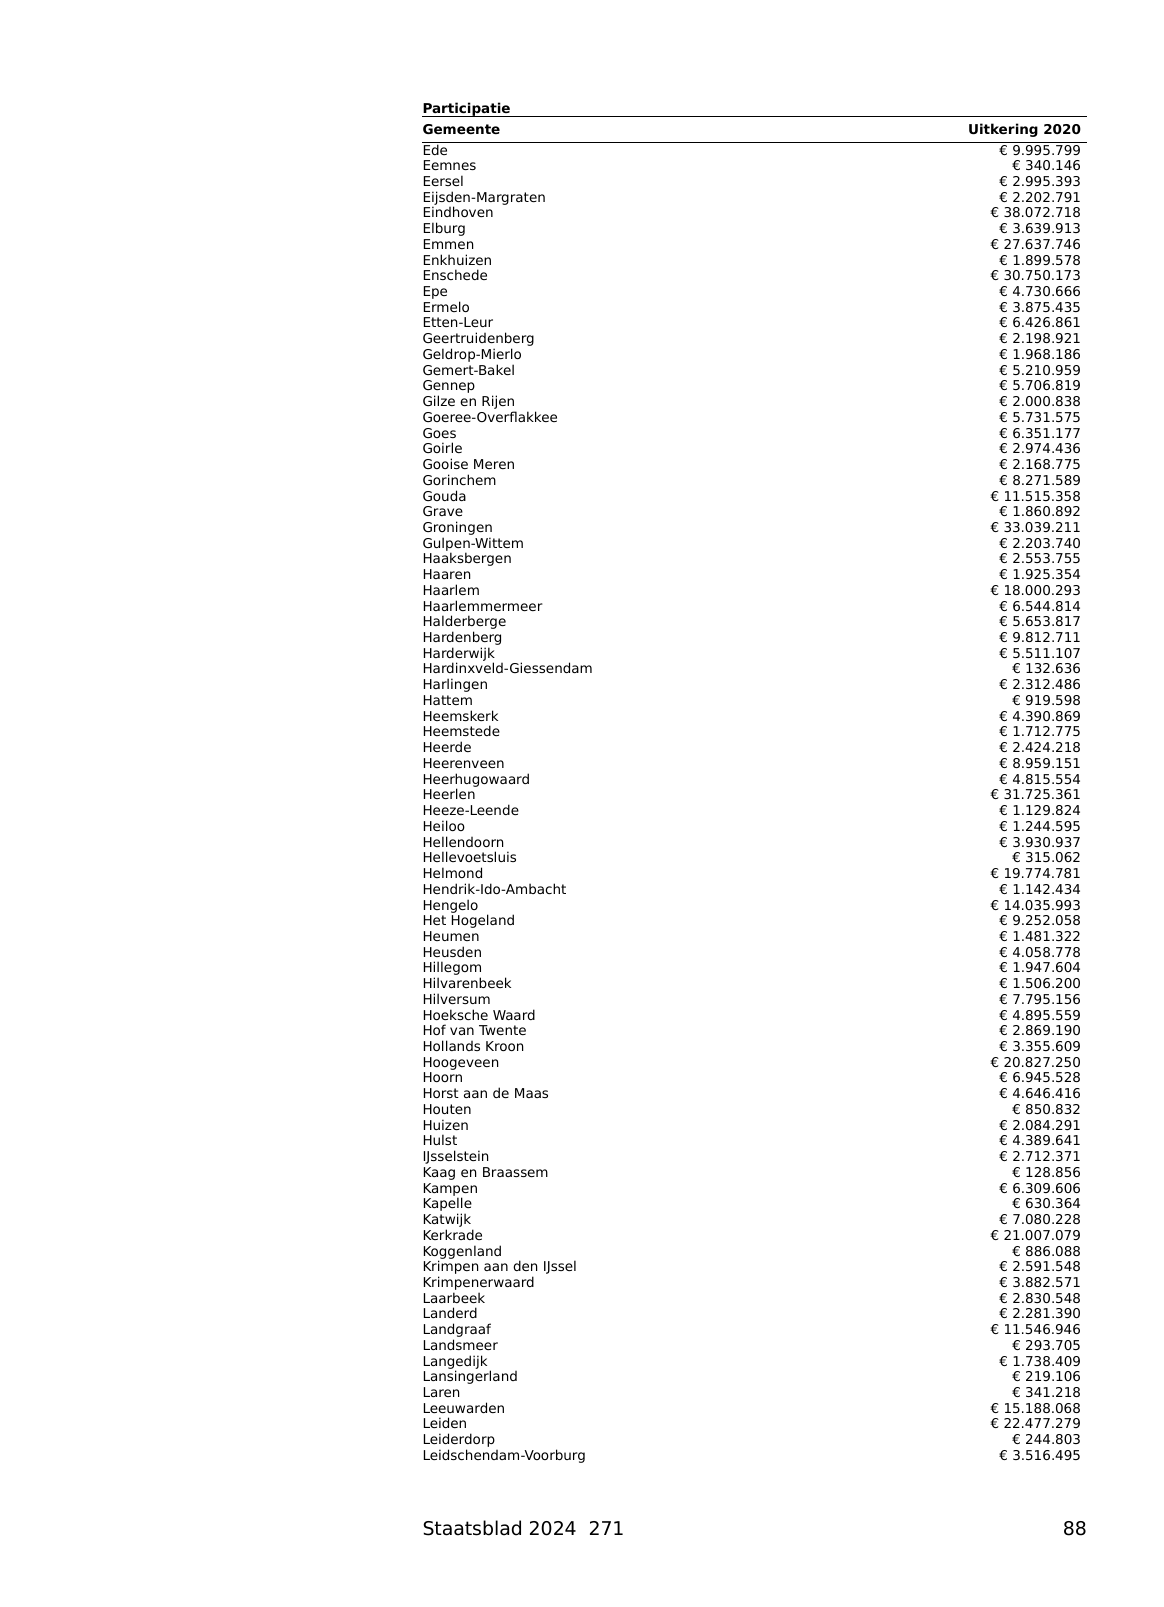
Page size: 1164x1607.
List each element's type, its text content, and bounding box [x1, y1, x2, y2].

table_cell € 6.351.177 [754, 425, 1087, 441]
table_cell € 2.869.190 [754, 1023, 1087, 1039]
table_cell Harlingen [422, 677, 754, 693]
table_cell € 11.515.358 [754, 488, 1087, 504]
table_cell Krimpenerwaard [422, 1275, 754, 1291]
table_cell Etten-Leur [422, 315, 754, 331]
table_cell Geertruidenberg [422, 331, 754, 347]
table_cell € 219.106 [754, 1369, 1087, 1385]
table_cell Landerd [422, 1306, 754, 1322]
table_cell € 3.516.495 [754, 1448, 1087, 1463]
table_cell € 850.832 [754, 1102, 1087, 1117]
table_cell Ermelo [422, 300, 754, 315]
table_cell € 3.355.609 [754, 1039, 1087, 1054]
table_cell Hellevoetsluis [422, 850, 754, 866]
table_cell € 33.039.211 [754, 520, 1087, 536]
table_cell € 9.812.711 [754, 630, 1087, 646]
table_cell Harderwijk [422, 646, 754, 661]
table_cell € 2.168.775 [754, 457, 1087, 473]
table_cell € 1.860.892 [754, 504, 1087, 520]
table_cell Eijsden-Margraten [422, 190, 754, 205]
table_cell Huizen [422, 1118, 754, 1133]
table_cell € 886.088 [754, 1243, 1087, 1259]
table_cell € 2.591.548 [754, 1259, 1087, 1275]
table_cell € 5.210.959 [754, 363, 1087, 378]
table_cell Kaag en Braassem [422, 1165, 754, 1180]
table_cell Hulst [422, 1133, 754, 1149]
table_cell Heiloo [422, 819, 754, 834]
table_cell Langedijk [422, 1354, 754, 1369]
table_cell Kampen [422, 1180, 754, 1196]
table_cell € 8.271.589 [754, 473, 1087, 488]
table_cell € 11.546.946 [754, 1322, 1087, 1338]
table_cell Hardenberg [422, 630, 754, 646]
table_cell € 19.774.781 [754, 866, 1087, 882]
table_cell € 21.007.079 [754, 1228, 1087, 1243]
table_cell € 2.553.755 [754, 551, 1087, 567]
table_cell € 2.995.393 [754, 174, 1087, 189]
table_cell Gemert-Bakel [422, 363, 754, 378]
table_cell Halderberge [422, 614, 754, 630]
table_cell € 5.511.107 [754, 646, 1087, 661]
table_cell Hengelo [422, 897, 754, 913]
table_cell Gooise Meren [422, 457, 754, 473]
table_cell € 1.481.322 [754, 929, 1087, 944]
table_cell € 2.830.548 [754, 1291, 1087, 1306]
table_cell Hoorn [422, 1070, 754, 1086]
table_cell Katwijk [422, 1212, 754, 1228]
table_header Participatie [422, 100, 1087, 116]
table_cell € 293.705 [754, 1338, 1087, 1353]
table_cell Kerkrade [422, 1228, 754, 1243]
table_cell Heumen [422, 929, 754, 944]
table_cell € 1.899.578 [754, 253, 1087, 268]
table_cell Heerlen [422, 787, 754, 803]
table_cell € 2.424.218 [754, 740, 1087, 756]
table_cell Heeze-Leende [422, 803, 754, 819]
table_cell € 5.706.819 [754, 378, 1087, 394]
table_cell € 2.974.436 [754, 441, 1087, 457]
table_cell Landsmeer [422, 1338, 754, 1353]
table_cell € 2.198.921 [754, 331, 1087, 347]
table_cell Krimpen aan den IJssel [422, 1259, 754, 1275]
table_cell € 2.712.371 [754, 1149, 1087, 1165]
table_cell Kapelle [422, 1196, 754, 1212]
table_cell Hellendoorn [422, 834, 754, 850]
table_cell Haaren [422, 567, 754, 583]
table_cell € 8.959.151 [754, 756, 1087, 771]
table_cell € 3.882.571 [754, 1275, 1087, 1291]
table_cell € 20.827.250 [754, 1055, 1087, 1070]
table_cell Hof van Twente [422, 1023, 754, 1039]
table_cell € 132.636 [754, 661, 1087, 677]
table_cell € 6.309.606 [754, 1180, 1087, 1196]
table_cell € 244.803 [754, 1432, 1087, 1448]
table_cell Goirle [422, 441, 754, 457]
table_cell Lansingerland [422, 1369, 754, 1385]
table_cell € 340.146 [754, 158, 1087, 174]
table_cell Enkhuizen [422, 253, 754, 268]
table_cell Laren [422, 1385, 754, 1401]
table_cell € 1.947.604 [754, 960, 1087, 976]
table_cell € 919.598 [754, 693, 1087, 708]
table_cell € 4.058.778 [754, 945, 1087, 960]
table_cell Enschede [422, 268, 754, 284]
table_cell € 5.731.575 [754, 410, 1087, 425]
table_cell € 6.426.861 [754, 315, 1087, 331]
table_cell € 2.203.740 [754, 536, 1087, 551]
table_cell € 1.129.824 [754, 803, 1087, 819]
table_cell Hendrik-Ido-Ambacht [422, 882, 754, 897]
table_cell Heerhugowaard [422, 771, 754, 787]
table_cell Horst aan de Maas [422, 1086, 754, 1102]
table_cell € 9.995.799 [754, 143, 1087, 158]
table_cell Heerenveen [422, 756, 754, 771]
table_cell Leidschendam-Voorburg [422, 1448, 754, 1463]
table_cell Emmen [422, 237, 754, 252]
table_cell € 2.202.791 [754, 190, 1087, 205]
table_cell Goeree-Overflakkee [422, 410, 754, 425]
table_cell € 2.000.838 [754, 394, 1087, 410]
table_cell € 31.725.361 [754, 787, 1087, 803]
table_cell Gouda [422, 488, 754, 504]
table_cell € 2.281.390 [754, 1306, 1087, 1322]
table_cell Hattem [422, 693, 754, 708]
table_cell Hoogeveen [422, 1055, 754, 1070]
table_cell € 7.795.156 [754, 992, 1087, 1007]
table_cell € 1.712.775 [754, 724, 1087, 740]
table_cell Leeuwarden [422, 1401, 754, 1416]
table_cell € 1.142.434 [754, 882, 1087, 897]
table_cell € 27.637.746 [754, 237, 1087, 252]
table_cell Gulpen-Wittem [422, 536, 754, 551]
table_cell Gilze en Rijen [422, 394, 754, 410]
table_cell € 22.477.279 [754, 1416, 1087, 1432]
table_cell Eindhoven [422, 205, 754, 221]
table_cell € 3.930.937 [754, 834, 1087, 850]
table_cell Hilversum [422, 992, 754, 1007]
table_cell € 1.968.186 [754, 347, 1087, 362]
table_cell € 4.895.559 [754, 1008, 1087, 1023]
table_cell € 9.252.058 [754, 913, 1087, 929]
table_cell Haaksbergen [422, 551, 754, 567]
table_cell € 18.000.293 [754, 583, 1087, 598]
table_cell Groningen [422, 520, 754, 536]
table_cell Eersel [422, 174, 754, 189]
table_cell € 15.188.068 [754, 1401, 1087, 1416]
table_cell € 341.218 [754, 1385, 1087, 1401]
table_cell € 4.730.666 [754, 284, 1087, 299]
table_cell € 315.062 [754, 850, 1087, 866]
table_cell € 30.750.173 [754, 268, 1087, 284]
table_cell Hoeksche Waard [422, 1008, 754, 1023]
table_cell Koggenland [422, 1243, 754, 1259]
table_cell Geldrop-Mierlo [422, 347, 754, 362]
table_cell Houten [422, 1102, 754, 1117]
table_cell € 3.875.435 [754, 300, 1087, 315]
table_cell € 4.390.869 [754, 709, 1087, 724]
table_cell Uitkering 2020 [754, 117, 1087, 142]
table_cell Gorinchem [422, 473, 754, 488]
table_cell Heerde [422, 740, 754, 756]
table_cell Hollands Kroon [422, 1039, 754, 1054]
table_cell € 5.653.817 [754, 614, 1087, 630]
table_cell € 4.815.554 [754, 771, 1087, 787]
table_cell Hilvarenbeek [422, 976, 754, 992]
table_cell Eemnes [422, 158, 754, 174]
table_cell € 38.072.718 [754, 205, 1087, 221]
table_cell € 1.244.595 [754, 819, 1087, 834]
table_cell Heusden [422, 945, 754, 960]
table_cell € 3.639.913 [754, 221, 1087, 237]
table_cell Epe [422, 284, 754, 299]
table_cell Gennep [422, 378, 754, 394]
table_cell € 2.084.291 [754, 1118, 1087, 1133]
table_cell € 4.646.416 [754, 1086, 1087, 1102]
table_cell Haarlemmermeer [422, 599, 754, 614]
table_cell Helmond [422, 866, 754, 882]
table_cell Ede [422, 143, 754, 158]
table_cell Heemstede [422, 724, 754, 740]
table_cell € 14.035.993 [754, 897, 1087, 913]
table_cell Hardinxveld-Giessendam [422, 661, 754, 677]
table_cell Gemeente [422, 117, 754, 142]
table_cell Hillegom [422, 960, 754, 976]
table_cell Leiderdorp [422, 1432, 754, 1448]
table_cell € 1.925.354 [754, 567, 1087, 583]
table_cell € 6.945.528 [754, 1070, 1087, 1086]
table_cell € 1.738.409 [754, 1354, 1087, 1369]
table_cell € 4.389.641 [754, 1133, 1087, 1149]
table_cell Het Hogeland [422, 913, 754, 929]
table_cell Laarbeek [422, 1291, 754, 1306]
table_cell € 128.856 [754, 1165, 1087, 1180]
table_cell Heemskerk [422, 709, 754, 724]
table_cell Grave [422, 504, 754, 520]
table_cell Haarlem [422, 583, 754, 598]
table_cell € 630.364 [754, 1196, 1087, 1212]
table_cell € 7.080.228 [754, 1212, 1087, 1228]
table_cell Landgraaf [422, 1322, 754, 1338]
table_cell Goes [422, 425, 754, 441]
table_cell € 6.544.814 [754, 599, 1087, 614]
table_cell IJsselstein [422, 1149, 754, 1165]
table_cell Leiden [422, 1416, 754, 1432]
table_cell € 1.506.200 [754, 976, 1087, 992]
table_cell Elburg [422, 221, 754, 237]
table_cell € 2.312.486 [754, 677, 1087, 693]
